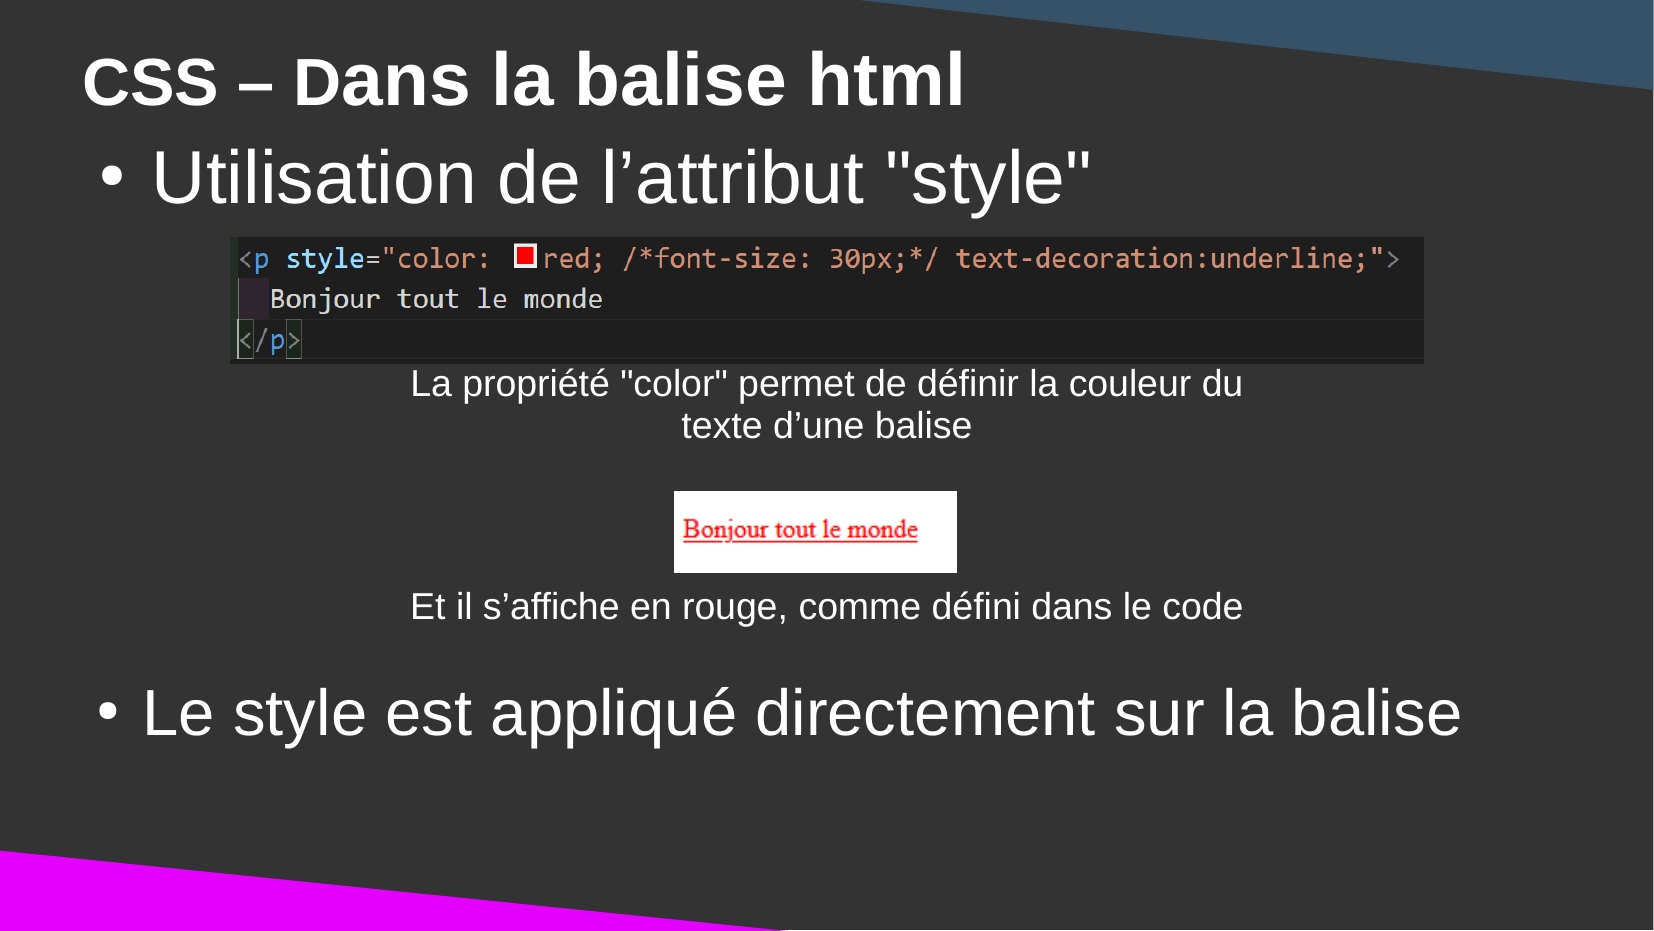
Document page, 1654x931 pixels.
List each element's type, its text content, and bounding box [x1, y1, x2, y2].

title CSS – Dans la balise html [82, 37, 1571, 132]
text_box [858, 0, 1654, 90]
text_box [0, 850, 788, 931]
list Utilisation de l’attribut "style" [80, 135, 1605, 225]
picture [230, 237, 1424, 364]
list Le style est appliqué directement sur la balise [80, 676, 1605, 766]
text_box La propriété "color" permet de définir la couleur du texte d’une balise [389, 364, 1265, 454]
picture [674, 491, 957, 573]
text_box Et il s’affiche en rouge, comme défini dans le code [389, 578, 1265, 653]
